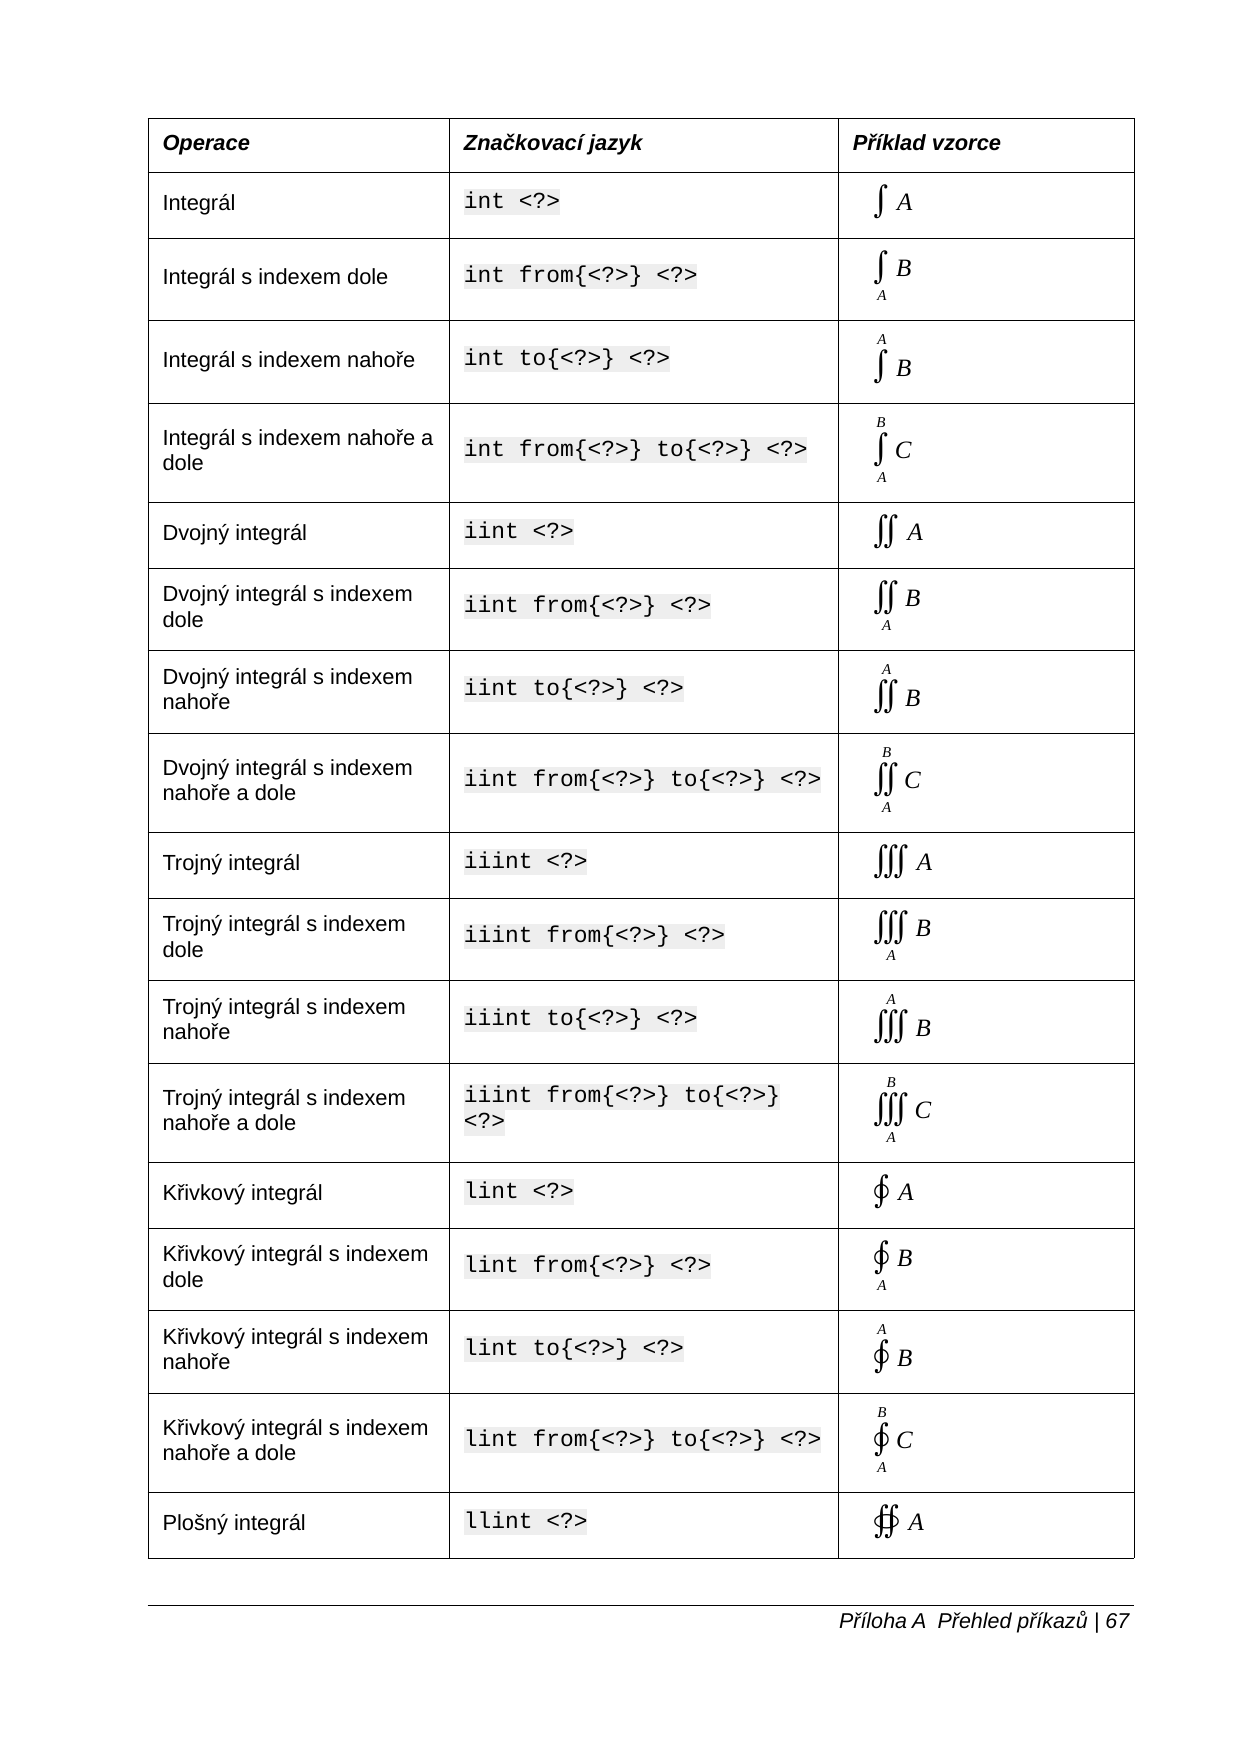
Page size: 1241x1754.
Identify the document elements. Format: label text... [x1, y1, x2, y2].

table_cell [839, 899, 1134, 980]
table_cell [839, 1064, 1134, 1162]
table_cell [839, 981, 1134, 1063]
table_cell iiint <?> [450, 833, 838, 898]
table_cell [839, 734, 1134, 832]
table_cell int from{<?>} <?> [450, 239, 838, 320]
table_cell Křivkový integrál s indexem nahoře a dole [149, 1394, 449, 1492]
table_cell lint to{<?>} <?> [450, 1311, 838, 1393]
table_cell int from{<?>} to{<?>} <?> [450, 404, 838, 502]
table_cell int <?> [450, 173, 838, 238]
table_cell [839, 1311, 1134, 1393]
table_cell iint from{<?>} <?> [450, 569, 838, 650]
table_cell Trojný integrál s indexem nahoře [149, 981, 449, 1063]
table_cell [839, 1163, 1134, 1228]
table_cell [839, 503, 1134, 568]
table_cell [839, 651, 1134, 733]
table_cell Dvojný integrál [149, 503, 449, 568]
table_cell Trojný integrál [149, 833, 449, 898]
table_cell [839, 1493, 1134, 1558]
table_cell Křivkový integrál s indexem dole [149, 1229, 449, 1310]
table_cell Dvojný integrál s indexem dole [149, 569, 449, 650]
table_cell [839, 239, 1134, 320]
table_cell Dvojný integrál s indexem nahoře [149, 651, 449, 733]
table_cell iiint from{<?>} <?> [450, 899, 838, 980]
table_header Operace [149, 119, 449, 172]
table_cell iint <?> [450, 503, 838, 568]
table_cell lint from{<?>} <?> [450, 1229, 838, 1310]
table_cell lint <?> [450, 1163, 838, 1228]
table_cell Křivkový integrál [149, 1163, 449, 1228]
table_cell [839, 321, 1134, 403]
table_header Značkovací jazyk [450, 119, 838, 172]
table_header Příklad vzorce [839, 119, 1134, 172]
table_cell lint from{<?>} to{<?>} <?> [450, 1394, 838, 1492]
table_cell Integrál s indexem nahoře [149, 321, 449, 403]
table_cell Křivkový integrál s indexem nahoře [149, 1311, 449, 1393]
table_cell [839, 569, 1134, 650]
table_cell Trojný integrál s indexem nahoře a dole [149, 1064, 449, 1162]
table_cell Trojný integrál s indexem dole [149, 899, 449, 980]
table_cell int to{<?>} <?> [450, 321, 838, 403]
table_cell iint to{<?>} <?> [450, 651, 838, 733]
table_cell [839, 1229, 1134, 1310]
table_cell Integrál s indexem dole [149, 239, 449, 320]
table_cell Plošný integrál [149, 1493, 449, 1558]
table_cell [839, 173, 1134, 238]
table_cell Integrál [149, 173, 449, 238]
table_cell [839, 833, 1134, 898]
table_cell Integrál s indexem nahoře a dole [149, 404, 449, 502]
table_cell [839, 1394, 1134, 1492]
table_cell iiint from{<?>} to{<?>} <?> [450, 1064, 838, 1162]
table_cell iiint to{<?>} <?> [450, 981, 838, 1063]
table_cell iint from{<?>} to{<?>} <?> [450, 734, 838, 832]
table_cell llint <?> [450, 1493, 838, 1558]
table_cell Dvojný integrál s indexem nahoře a dole [149, 734, 449, 832]
table_cell [839, 404, 1134, 502]
